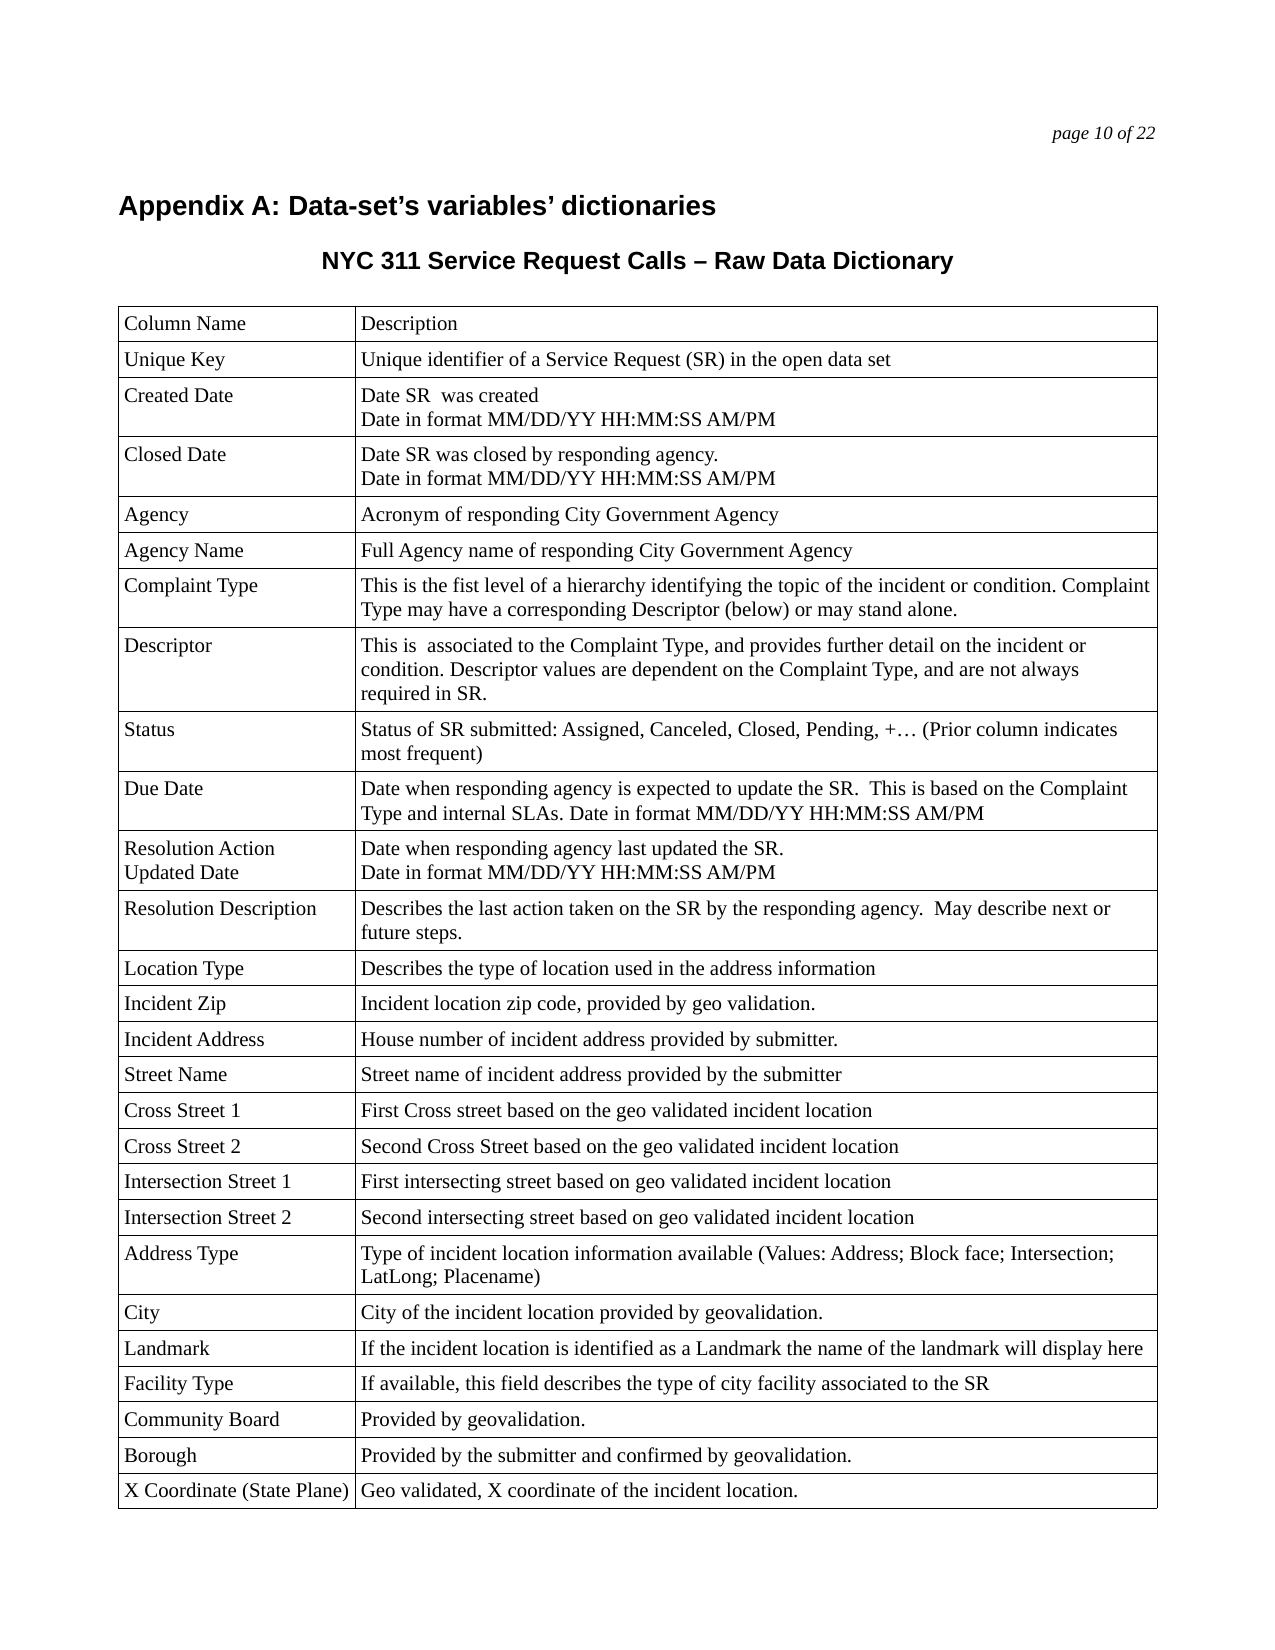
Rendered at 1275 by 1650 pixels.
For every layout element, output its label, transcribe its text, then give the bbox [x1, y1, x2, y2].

table_cell Provided by geovalidation. [356, 1402, 1157, 1437]
table_cell City [119, 1295, 355, 1330]
table_cell Street Name [119, 1057, 355, 1092]
table_cell Acronym of responding City Government Agency [356, 497, 1157, 532]
table_cell Cross Street 2 [119, 1129, 355, 1163]
table_cell Incident Zip [119, 986, 355, 1021]
table_cell Date SR was created Date in format MM/DD/YY HH:MM:SS AM/PM [356, 378, 1157, 436]
table_cell Due Date [119, 772, 355, 830]
table_cell Location Type [119, 951, 355, 985]
table_cell Unique Key [119, 342, 355, 377]
table_cell Full Agency name of responding City Government Agency [356, 533, 1157, 567]
table_cell Resolution Description [119, 891, 355, 949]
table_cell Borough [119, 1438, 355, 1472]
table_cell Geo validated, X coordinate of the incident location. [356, 1474, 1157, 1508]
table_cell Agency Name [119, 533, 355, 567]
table_cell Type of incident location information available (Values: Address; Block face; Intersection; LatLong; Placename) [356, 1236, 1157, 1294]
table_cell If available, this field describes the type of city facility associated to the SR [356, 1367, 1157, 1401]
table_cell Community Board [119, 1402, 355, 1437]
table_cell House number of incident address provided by submitter. [356, 1022, 1157, 1056]
table_cell Closed Date [119, 437, 355, 496]
table_header Description [356, 307, 1157, 341]
table_cell Second Cross Street based on the geo validated incident location [356, 1129, 1157, 1163]
table_cell Cross Street 1 [119, 1093, 355, 1128]
table_cell First intersecting street based on geo validated incident location [356, 1164, 1157, 1199]
table_cell Second intersecting street based on geo validated incident location [356, 1200, 1157, 1234]
table_cell Descriptor [119, 628, 355, 711]
table_cell Status [119, 712, 355, 771]
table_cell Resolution Action Updated Date [119, 831, 355, 890]
table_cell Date when responding agency last updated the SR. Date in format MM/DD/YY HH:MM:SS AM/PM [356, 831, 1157, 890]
table_cell Landmark [119, 1331, 355, 1366]
table_cell Address Type [119, 1236, 355, 1294]
table_cell Describes the type of location used in the address information [356, 951, 1157, 985]
table_cell Incident Address [119, 1022, 355, 1056]
table_cell Created Date [119, 378, 355, 436]
table_cell Unique identifier of a Service Request (SR) in the open data set [356, 342, 1157, 377]
table_cell Provided by the submitter and confirmed by geovalidation. [356, 1438, 1157, 1472]
table_cell Street name of incident address provided by the submitter [356, 1057, 1157, 1092]
table_cell Facility Type [119, 1367, 355, 1401]
table_cell Date SR was closed by responding agency. Date in format MM/DD/YY HH:MM:SS AM/PM [356, 437, 1157, 496]
table_cell Describes the last action taken on the SR by the responding agency. May describe next or future steps. [356, 891, 1157, 949]
table_cell Incident location zip code, provided by geo validation. [356, 986, 1157, 1021]
table_cell First Cross street based on the geo validated incident location [356, 1093, 1157, 1128]
table_cell This is associated to the Complaint Type, and provides further detail on the incident or condition. Descriptor values are dependent on the Complaint Type, and are not always required in SR. [356, 628, 1157, 711]
table_cell Status of SR submitted: Assigned, Canceled, Closed, Pending, +… (Prior column indicates most frequent) [356, 712, 1157, 771]
table_cell City of the incident location provided by geovalidation. [356, 1295, 1157, 1330]
subtitle Appendix A: Data-set’s variables’ dictionaries [118, 189, 1157, 221]
table_cell X Coordinate (State Plane) [119, 1474, 355, 1508]
table_cell Intersection Street 1 [119, 1164, 355, 1199]
table_header Column Name [119, 307, 355, 341]
table_cell Intersection Street 2 [119, 1200, 355, 1234]
table_cell If the incident location is identified as a Landmark the name of the landmark will display here [356, 1331, 1157, 1366]
table_cell Complaint Type [119, 569, 355, 627]
table_cell Date when responding agency is expected to update the SR. This is based on the Complaint Type and internal SLAs. Date in format MM/DD/YY HH:MM:SS AM/PM [356, 772, 1157, 830]
subtitle NYC 311 Service Request Calls – Raw Data Dictionary [118, 246, 1157, 275]
table_cell Agency [119, 497, 355, 532]
table_cell This is the fist level of a hierarchy identifying the topic of the incident or condition. Complaint Type may have a corresponding Descriptor (below) or may stand alone. [356, 569, 1157, 627]
